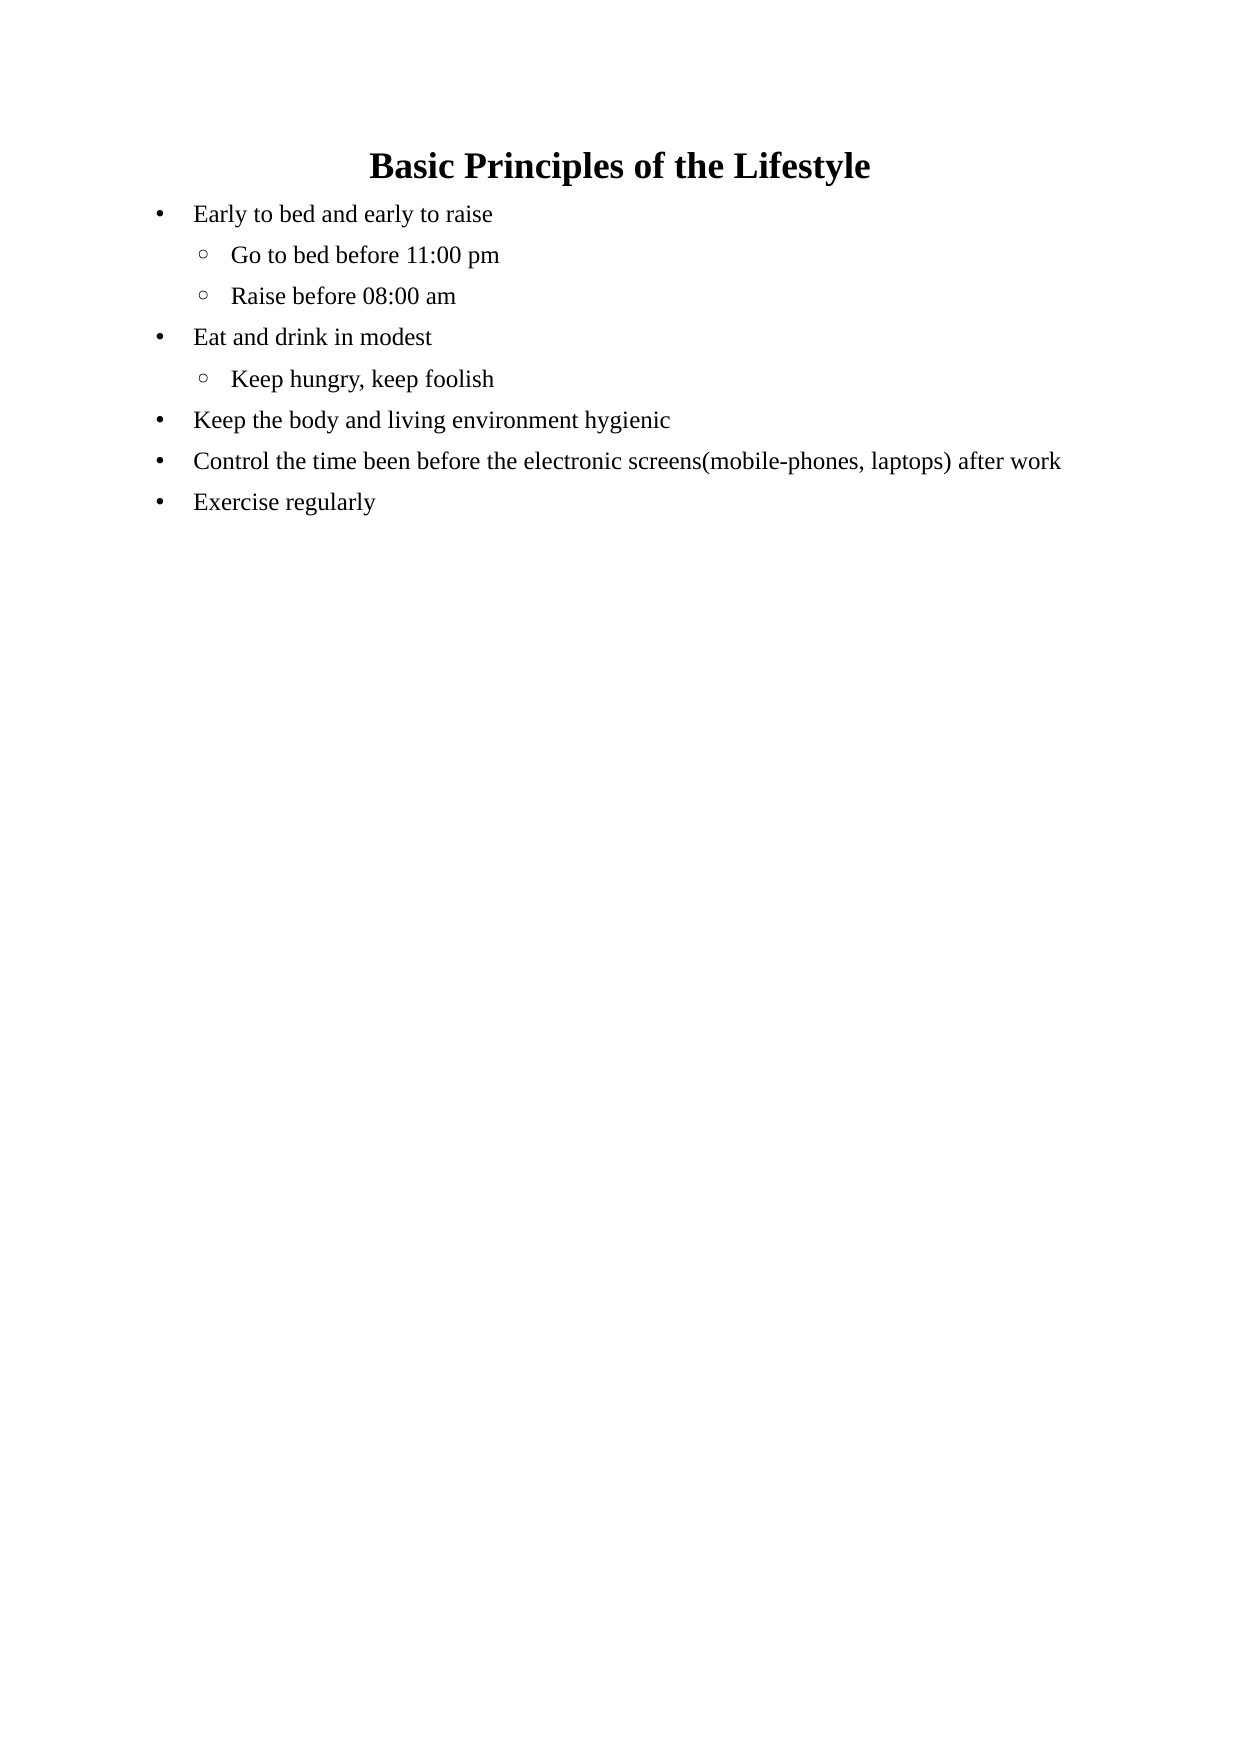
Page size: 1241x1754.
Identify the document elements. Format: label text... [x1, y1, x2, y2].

list Eat and drink in modest [156, 322, 1122, 351]
list Exercise regularly [156, 487, 1122, 516]
title Basic Principles of the Lifestyle [118, 143, 1122, 186]
list Early to bed and early to raise [156, 199, 1122, 227]
list Keep the body and living environment hygienic [156, 405, 1122, 434]
list Raise before 08:00 am [193, 281, 1122, 310]
list Go to bed before 11:00 pm [193, 240, 1122, 269]
list Control the time been before the electronic screens(mobile-phones, laptops) after work [156, 446, 1122, 475]
list Keep hungry, keep foolish [193, 364, 1122, 392]
